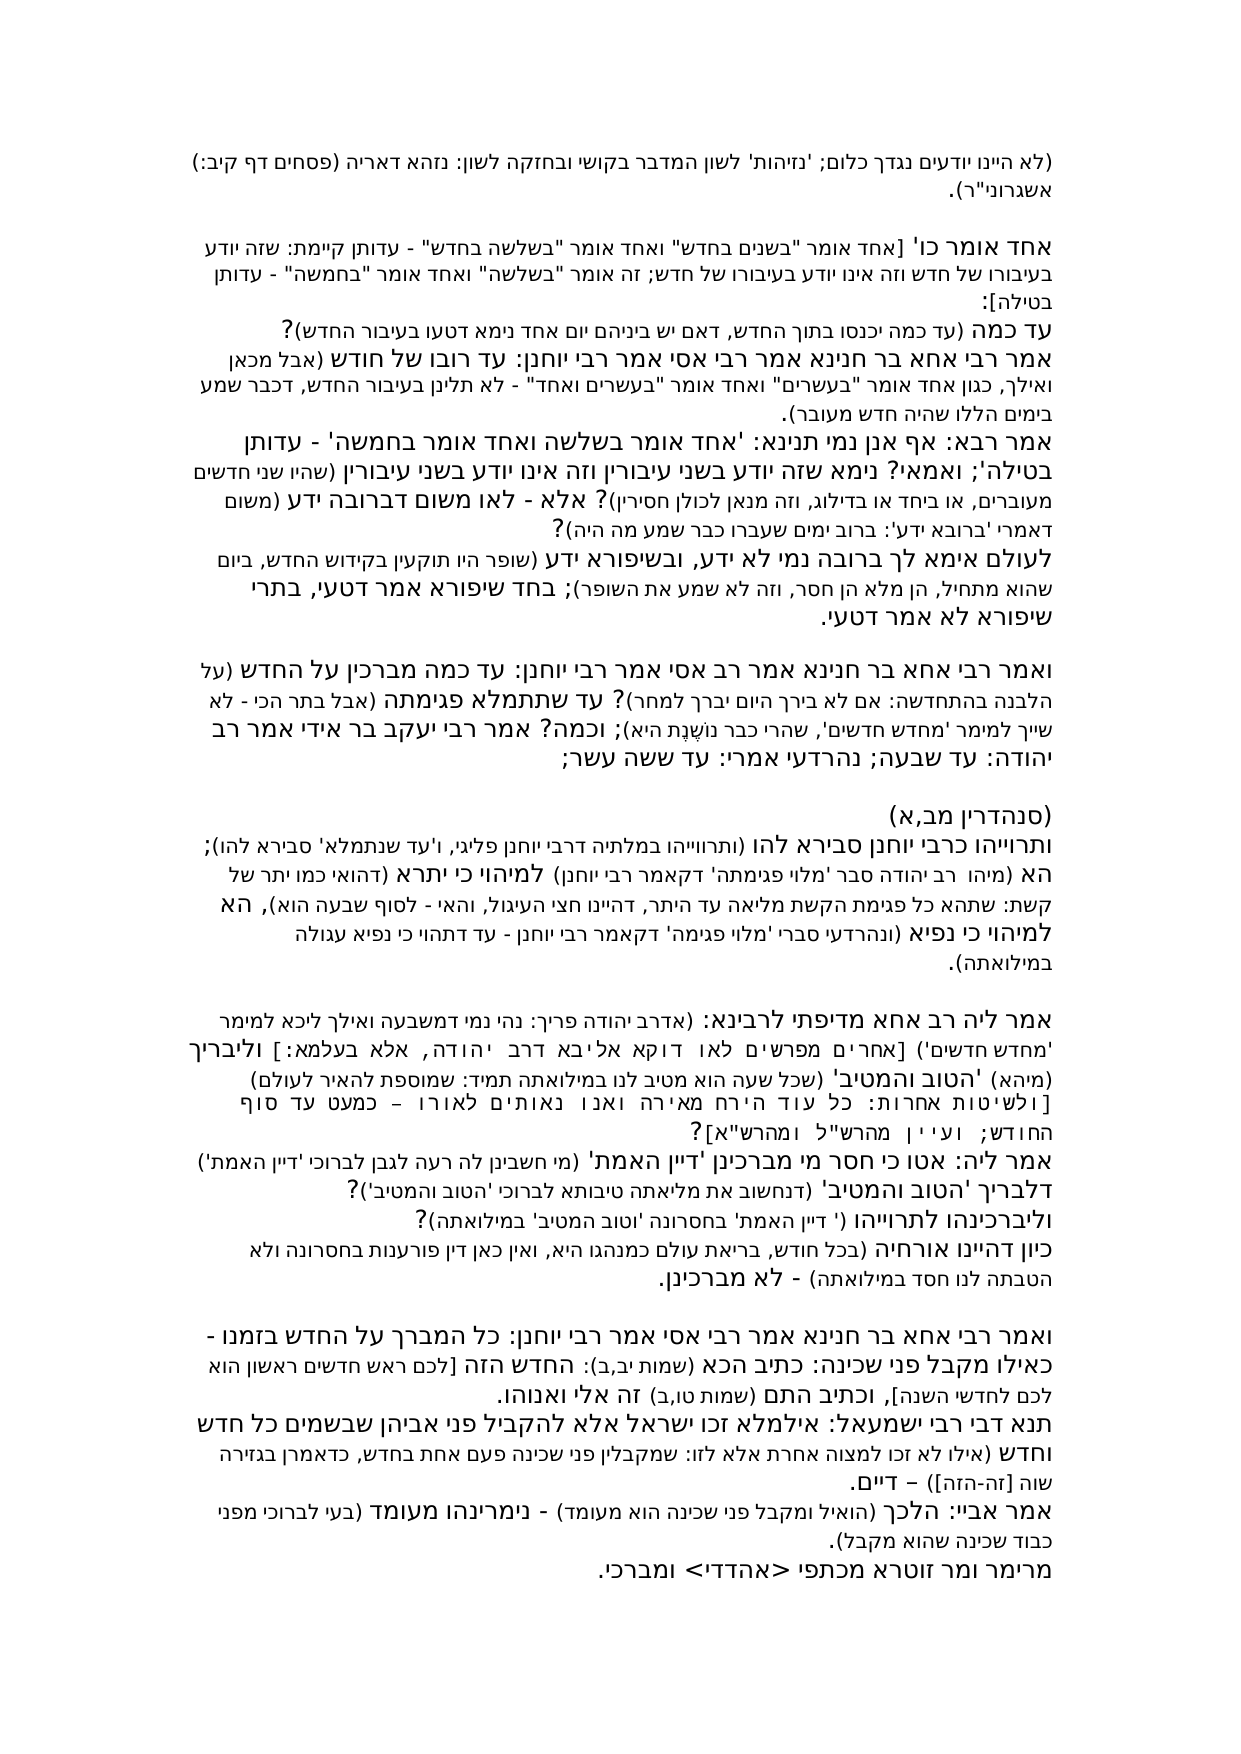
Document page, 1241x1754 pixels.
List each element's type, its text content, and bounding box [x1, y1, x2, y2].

text לעולם אימא לך ברובה נמי לא ידע, ובשיפורא ידע (שופר היו תוקעין בקידוש החדש, ביום שהוא מתחיל, הן מלא הן חסר, וזה לא שמע את השופר); בחד שיפורא אמר דטעי, בתרי שיפורא לא אמר דטעי. [187, 544, 1053, 631]
text אמר רבא: אף אנן נמי תנינא: 'אחד אומר בשלשה ואחד אומר בחמשה' - עדותן בטילה'; ואמאי? נימא שזה יודע בשני עיבורין וזה אינו יודע בשני עיבורין (שהיו שני חדשים מעוברים, או ביחד או בדילוג, וזה מנאן לכולן חסירין)? אלא - לאו משום דברובה ידע (משום דאמרי 'ברובא ידע': ברוב ימים שעברו כבר שמע מה היה)? [187, 427, 1053, 544]
text וליברכינהו לתרוייהו (' דיין האמת' בחסרונה 'וטוב המטיב' במילואתה)? [187, 1205, 1053, 1234]
text אמר ליה רב אחא מדיפתי לרבינא: (אדרב יהודה פריך: נהי נמי דמשבעה ואילך ליכא למימר 'מחדש חדשים') [אחרים מפרשים לאו דוקא אליבא דרב יהודה, אלא בעלמא:] וליבריך (מיהא) 'הטוב והמטיב' (שכל שעה הוא מטיב לנו במילואתה תמיד: שמוספת להאיר לעולם) [ולשיטות אחרות: כל עוד הירח מאירה ואנו נאותים לאורו – כמעט עד סוף החודש; ועיין מהרש"ל ומהרש"א]? [187, 1005, 1053, 1146]
text כיון דהיינו אורחיה (בכל חודש, בריאת עולם כמנהגו היא, ואין כאן דין פורענות בחסרונה ולא הטבתה לנו חסד במילואתה) - לא מברכינן. [187, 1234, 1053, 1292]
text תנא דבי רבי ישמעאל: אילמלא זכו ישראל אלא להקביל פני אביהן שבשמים כל חדש וחדש (אילו לא זכו למצוה אחרת אלא לזו: שמקבלין פני שכינה פעם אחת בחדש, כדאמרן בגזירה שוה [זה-הזה]) – דיים. [187, 1409, 1053, 1497]
text עד כמה (עד כמה יכנסו בתוך החדש, דאם יש ביניהם יום אחד נימא דטעו בעיבור החדש)? [187, 315, 1053, 344]
text ואמר רבי אחא בר חנינא אמר רבי אסי אמר רבי יוחנן: כל המברך על החדש בזמנו - כאילו מקבל פני שכינה: כתיב הכא (שמות יב,ב): החדש הזה [לכם ראש חדשים ראשון הוא לכם לחדשי השנה], וכתיב התם (שמות טו,ב) זה אלי ואנוהו. [187, 1321, 1053, 1409]
text (לא היינו יודעים נגדך כלום; 'נזיהות' לשון המדבר בקושי ובחזקה לשון: נזהא דאריה (פסחים דף קיב:) אשגרוני"ר). [187, 150, 1053, 203]
text (סנהדרין מב,א) [187, 801, 1053, 830]
text ואמר רבי אחא בר חנינא אמר רב אסי אמר רבי יוחנן: עד כמה מברכין על החדש (על הלבנה בהתחדשה: אם לא בירך היום יברך למחר)? עד שתתמלא פגימתה (אבל בתר הכי - לא שייך למימר 'מחדש חדשים', שהרי כבר נוֹשֶנֶת היא); וכמה? אמר רבי יעקב בר אידי אמר רב יהודה: עד שבעה; נהרדעי אמרי: עד ששה עשר; [187, 656, 1053, 772]
text ותרוייהו כרבי יוחנן סבירא להו (ותרווייהו במלתיה דרבי יוחנן פליגי, ו'עד שנתמלא' סבירא להו); הא (מיהו רב יהודה סבר 'מלוי פגימתה' דקאמר רבי יוחנן) למיהוי כי יתרא (דהואי כמו יתר של קשת: שתהא כל פגימת הקשת מליאה עד היתר, דהיינו חצי העיגול, והאי - לסוף שבעה הוא), הא למיהוי כי נפיא (ונהרדעי סברי 'מלוי פגימה' דקאמר רבי יוחנן - עד דתהוי כי נפיא עגולה במילואתה). [187, 830, 1053, 977]
text מרימר ומר זוטרא מכתפי <אהדדי> ומברכי. [187, 1555, 1053, 1584]
text אמר ליה: אטו כי חסר מי מברכינן 'דיין האמת' (מי חשבינן לה רעה לגבן לברוכי 'דיין האמת') דלבריך 'הטוב והמטיב' (דנחשוב את מליאתה טיבותא לברוכי 'הטוב והמטיב')? [187, 1146, 1053, 1205]
text אמר אביי: הלכך (הואיל ומקבל פני שכינה הוא מעומד) - נימרינהו מעומד (בעי לברוכי מפני כבוד שכינה שהוא מקבל). [187, 1497, 1053, 1555]
text אמר רבי אחא בר חנינא אמר רבי אסי אמר רבי יוחנן: עד רובו של חודש (אבל מכאן ואילך, כגון אחד אומר "בעשרים" ואחד אומר "בעשרים ואחד" - לא תלינן בעיבור החדש, דכבר שמע בימים הללו שהיה חדש מעובר). [187, 344, 1053, 427]
text אחד אומר כו' [אחד אומר "בשנים בחדש" ואחד אומר "בשלשה בחדש" - עדותן קיימת: שזה יודע בעיבורו של חדש וזה אינו יודע בעיבורו של חדש; זה אומר "בשלשה" ואחד אומר "בחמשה" - עדותן בטילה]: [187, 232, 1053, 315]
